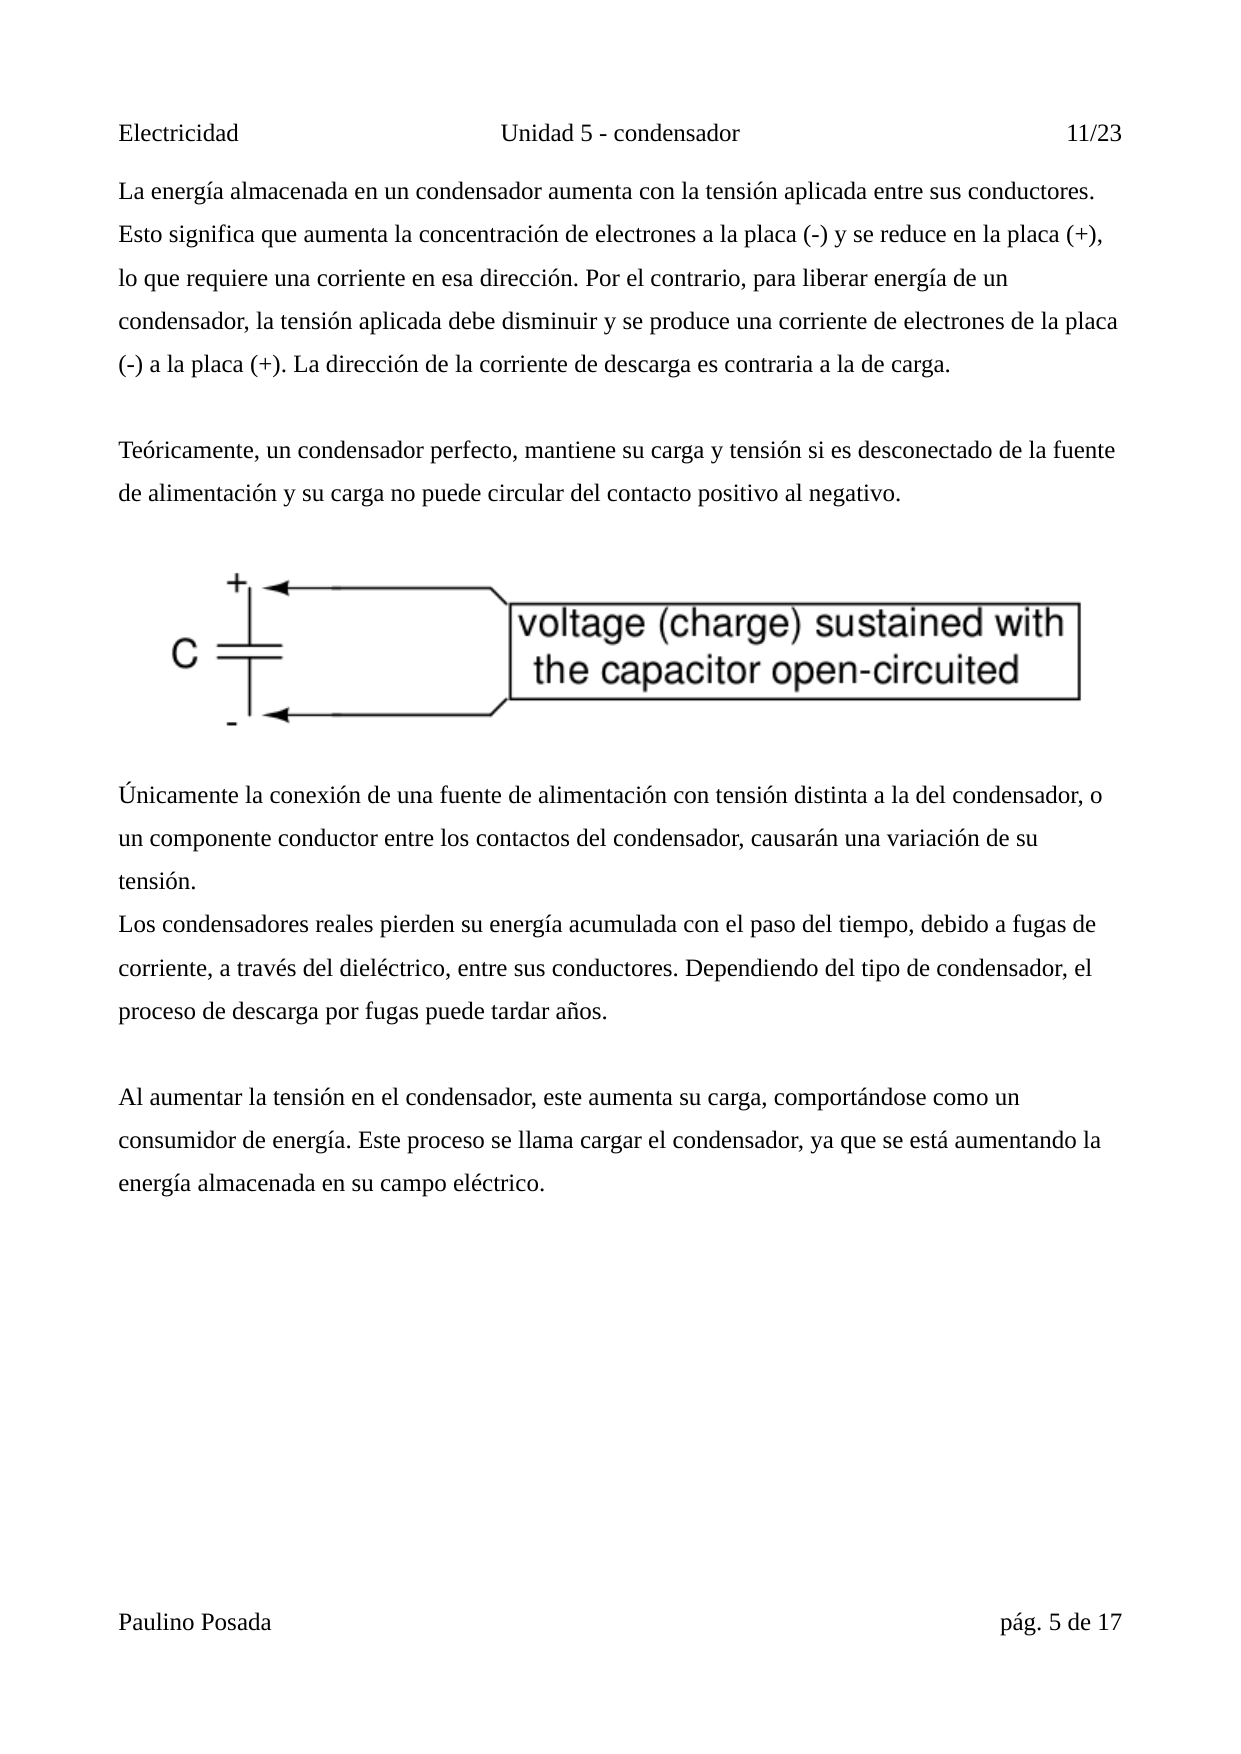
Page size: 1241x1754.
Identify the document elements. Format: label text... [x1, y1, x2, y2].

text Los condensadores reales pierden su energía acumulada con el paso del tiempo, debido a fugas de corriente, a través del dieléctrico, entre sus conductores. Dependiendo del tipo de condensador, el proceso de descarga por fugas puede tardar años. [118, 909, 1122, 1024]
text La energía almacenada en un condensador aumenta con la tensión aplicada entre sus conductores. Esto significa que aumenta la concentración de electrones a la placa (-) y se reduce en la placa (+), [118, 176, 1122, 248]
text Únicamente la conexión de una fuente de alimentación con tensión distinta a la del condensador, o un componente conductor entre los contactos del condensador, causarán una variación de su tensión. [118, 780, 1122, 895]
text lo que requiere una corriente en esa dirección. Por el contrario, para liberar energía de un condensador, la tensión aplicada debe disminuir y se produce una corriente de electrones de la placa (-) a la placa (+). La dirección de la corriente de descarga es contraria a la de carga. [118, 263, 1122, 378]
text Al aumentar la tensión en el condensador, este aumenta su carga, comportándose como un consumidor de energía. Este proceso se llama cargar el condensador, ya que se está aumentando la energía almacenada en su campo eléctrico. [118, 1082, 1122, 1197]
picture [149, 564, 1092, 732]
text Teóricamente, un condensador perfecto, mantiene su carga y tensión si es desconectado de la fuente de alimentación y su carga no puede circular del contacto positivo al negativo. [118, 435, 1122, 507]
